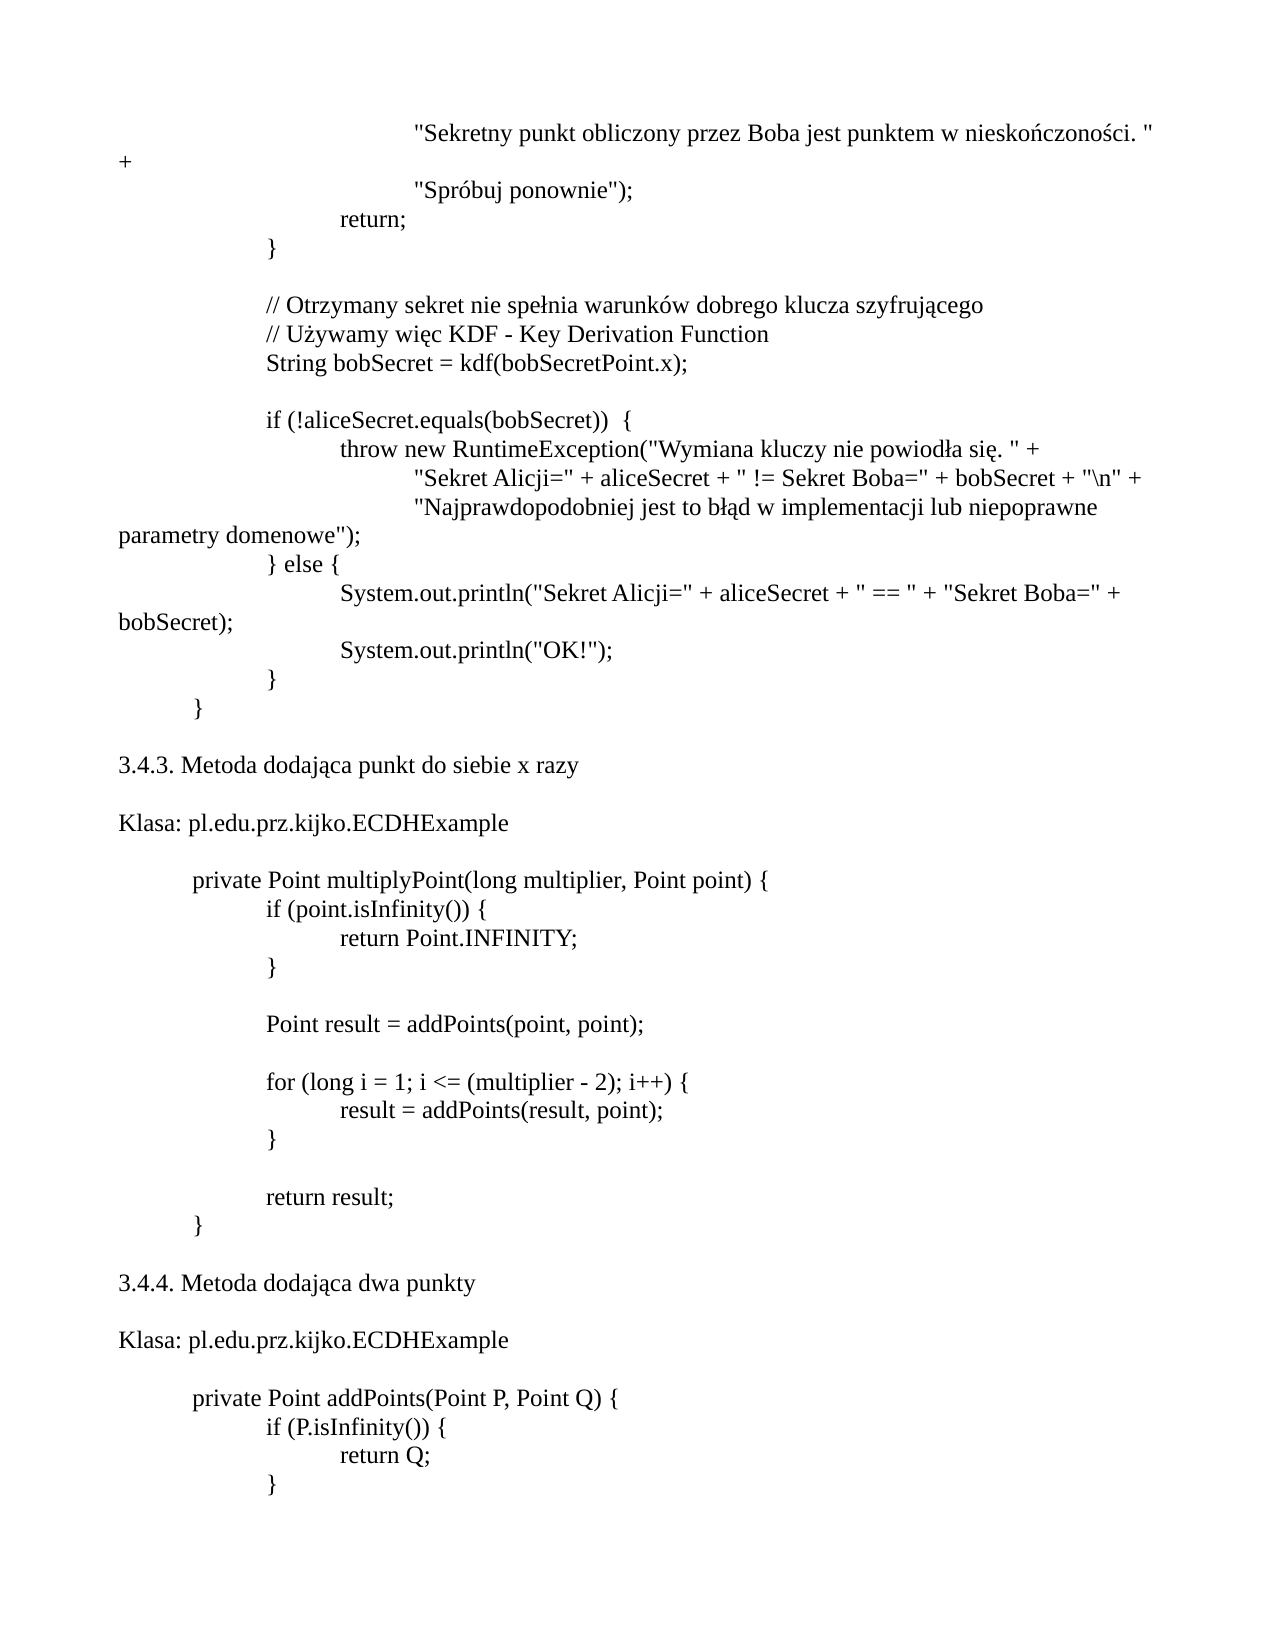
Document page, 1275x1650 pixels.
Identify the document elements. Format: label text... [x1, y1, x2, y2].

text // Używamy więc KDF - Key Derivation Function [118, 319, 1157, 348]
text System.out.println("Sekret Alicji=" + aliceSecret + " == " + "Sekret Boba=" + bobSecret); [118, 578, 1157, 636]
text 3.4.3. Metoda dodająca punkt do siebie x razy [118, 751, 1157, 779]
text "Najprawdopodobniej jest to błąd w implementacji lub niepoprawne parametry domenowe"); [118, 492, 1157, 549]
text return; [118, 204, 1157, 233]
text // Otrzymany sekret nie spełnia warunków dobrego klucza szyfrującego [118, 291, 1157, 319]
text } [118, 693, 1157, 722]
text Point result = addPoints(point, point); [118, 1009, 1157, 1038]
text System.out.println("OK!"); [118, 636, 1157, 664]
text return Q; [118, 1441, 1157, 1469]
text } [118, 664, 1157, 693]
text throw new RuntimeException("Wymiana kluczy nie powiodła się. " + [118, 434, 1157, 463]
text return result; [118, 1182, 1157, 1211]
text 3.4.4. Metoda dodająca dwa punkty [118, 1268, 1157, 1297]
text if (P.isInfinity()) { [118, 1412, 1157, 1441]
text "Sekretny punkt obliczony przez Boba jest punktem w nieskończoności. " + [118, 118, 1157, 176]
text } else { [118, 549, 1157, 578]
text } [118, 1211, 1157, 1239]
text } [118, 233, 1157, 262]
text String bobSecret = kdf(bobSecretPoint.x); [118, 348, 1157, 377]
text for (long i = 1; i <= (multiplier - 2); i++) { [118, 1067, 1157, 1096]
text private Point multiplyPoint(long multiplier, Point point) { [118, 866, 1157, 894]
text } [118, 952, 1157, 981]
text return Point.INFINITY; [118, 923, 1157, 952]
text } [118, 1469, 1157, 1498]
text "Spróbuj ponownie"); [118, 176, 1157, 204]
text } [118, 1124, 1157, 1153]
text Klasa: pl.edu.prz.kijko.ECDHExample [118, 1326, 1157, 1354]
text "Sekret Alicji=" + aliceSecret + " != Sekret Boba=" + bobSecret + "\n" + [118, 463, 1157, 492]
text Klasa: pl.edu.prz.kijko.ECDHExample [118, 808, 1157, 837]
text if (point.isInfinity()) { [118, 894, 1157, 923]
text result = addPoints(result, point); [118, 1096, 1157, 1124]
text private Point addPoints(Point P, Point Q) { [118, 1383, 1157, 1412]
text if (!aliceSecret.equals(bobSecret)) { [118, 406, 1157, 434]
